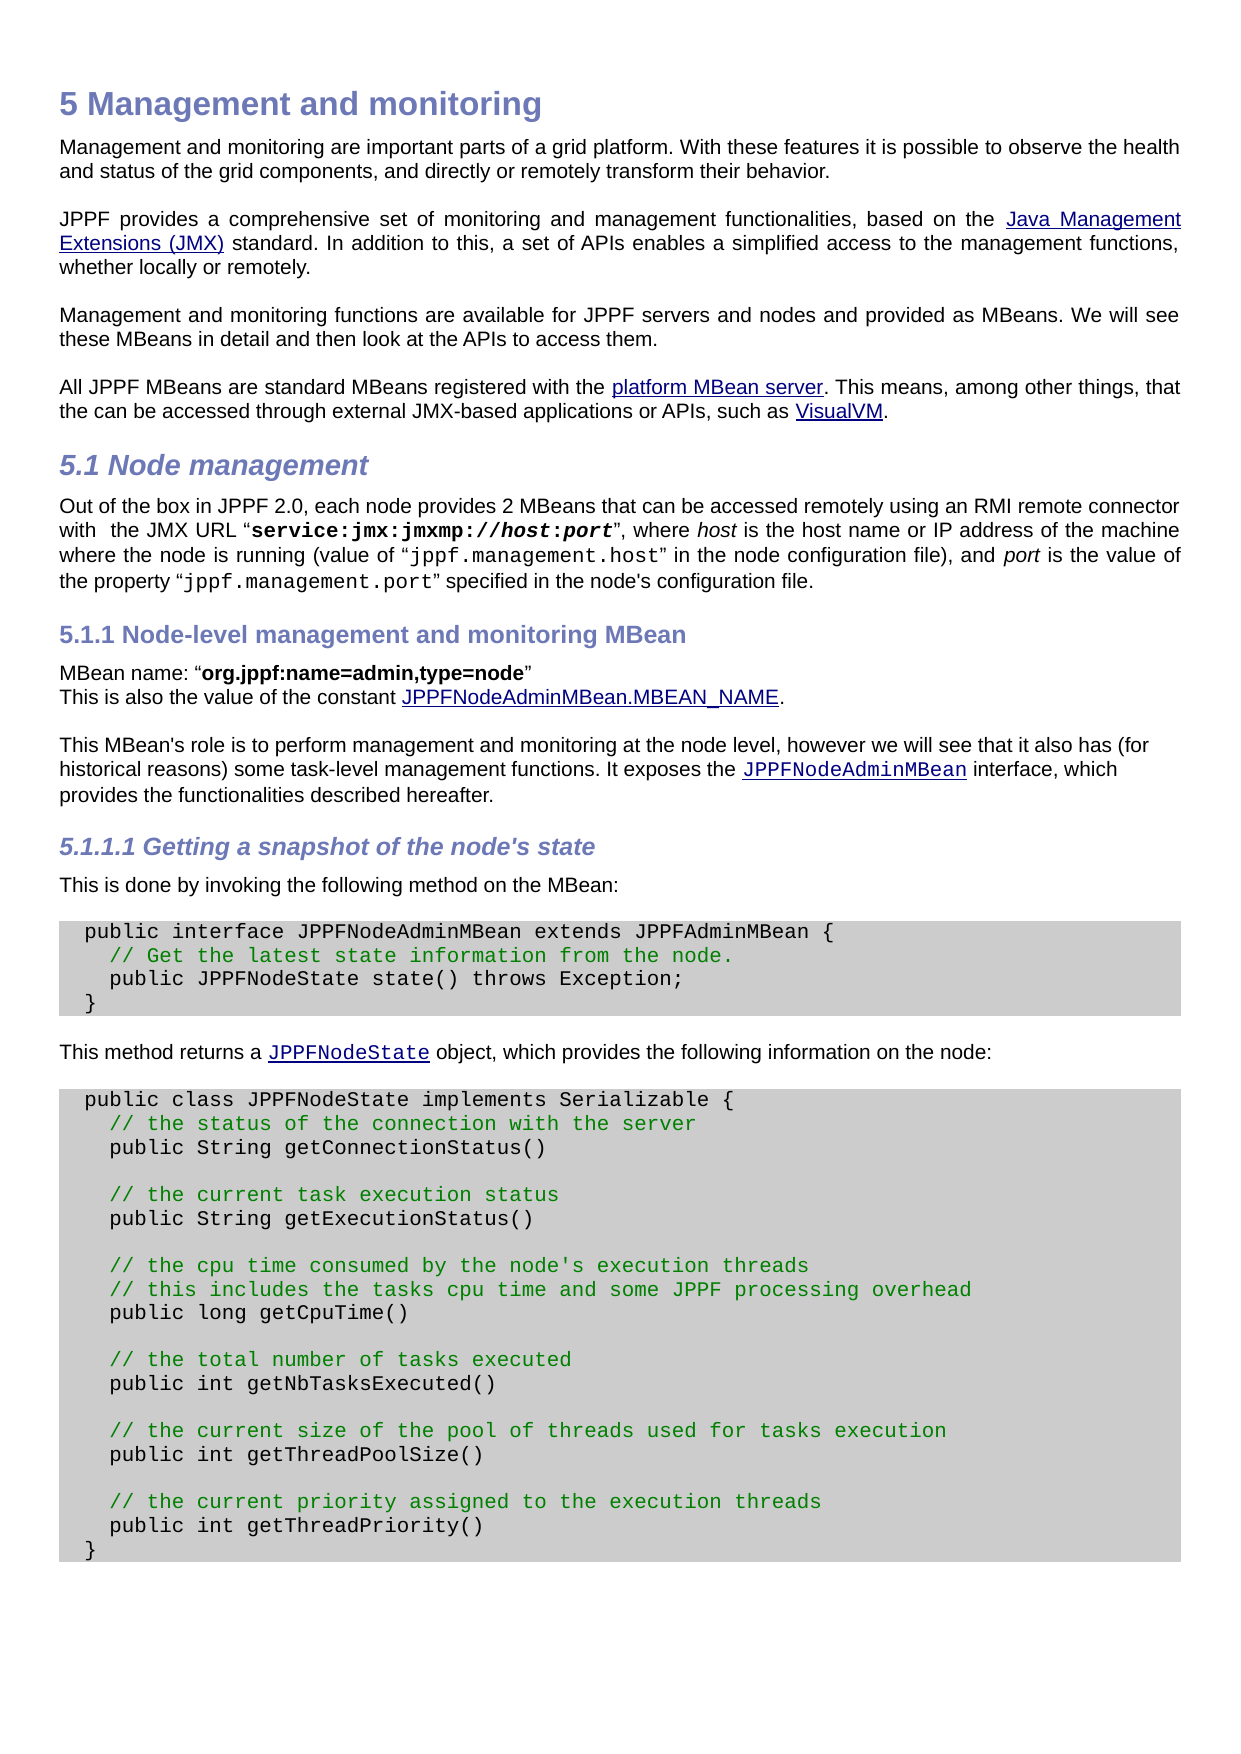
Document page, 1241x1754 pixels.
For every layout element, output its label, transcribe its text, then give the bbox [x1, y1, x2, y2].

text // the status of the connection with the server [59, 1113, 1181, 1137]
text public int getThreadPriority() [59, 1515, 1181, 1539]
subtitle Management and monitoring [59, 84, 1181, 122]
text Management and monitoring functions are available for JPPF servers and nodes and provided as MBeans. We will see these MBeans in detail and then look at the APIs to access them. [59, 303, 1181, 351]
text All JPPF MBeans are standard MBeans registered with the platform MBean server. This means, among other things, that the can be accessed through external JMX-based applications or APIs, such as VisualVM. [59, 374, 1181, 422]
text This is also the value of the constant JPPFNodeAdminMBean.MBEAN_NAME. [59, 685, 1181, 709]
subtitle Getting a snapshot of the node's state [59, 832, 1181, 861]
text public long getCpuTime() [59, 1302, 1181, 1326]
text } [59, 992, 1181, 1016]
text // the cpu time consumed by the node's execution threads [59, 1255, 1181, 1278]
text public String getConnectionStatus() [59, 1137, 1181, 1160]
text This MBean's role is to perform management and monitoring at the node level, however we will see that it also has (for historical reasons) some task-level management functions. It exposes the JPPFNodeAdminMBean interface, which provides the functionalities described hereafter. [59, 733, 1181, 807]
text // Get the latest state information from the node. [59, 945, 1181, 968]
text // the current task execution status [59, 1184, 1181, 1208]
text Management and monitoring are important parts of a grid platform. With these features it is possible to observe the health and status of the grid components, and directly or remotely transform their behavior. [59, 135, 1181, 183]
text public interface JPPFNodeAdminMBean extends JPPFAdminMBean { [59, 921, 1181, 945]
text // this includes the tasks cpu time and some JPPF processing overhead [59, 1278, 1181, 1302]
text // the total number of tasks executed [59, 1349, 1181, 1373]
text public int getThreadPoolSize() [59, 1444, 1181, 1468]
text public int getNbTasksExecuted() [59, 1373, 1181, 1397]
text } [59, 1539, 1181, 1562]
text MBean name: “org.jppf:name=admin,type=node” [59, 661, 1181, 685]
subtitle Node-level management and monitoring MBean [59, 620, 1181, 649]
text // the current size of the pool of threads used for tasks execution [59, 1420, 1181, 1444]
text public JPPFNodeState state() throws Exception; [59, 968, 1181, 992]
text Out of the box in JPPF 2.0, each node provides 2 MBeans that can be accessed remotely using an RMI remote connector with the JMX URL “service:jmx:jmxmp://host:port”, where host is the host name or IP address of the machine where the node is running (value of “jppf.management.host” in the node configuration file), and port is the value of the property “jppf.management.port” specified in the node's configuration file. [59, 493, 1181, 595]
text This is done by invoking the following method on the MBean: [59, 873, 1181, 897]
text JPPF provides a comprehensive set of monitoring and management functionalities, based on the Java Management Extensions (JMX) standard. In addition to this, a set of APIs enables a simplified access to the management functions, whether locally or remotely. [59, 207, 1181, 279]
text public class JPPFNodeState implements Serializable { [59, 1089, 1181, 1113]
text public String getExecutionStatus() [59, 1208, 1181, 1231]
text // the current priority assigned to the execution threads [59, 1491, 1181, 1515]
subtitle Node management [59, 447, 1181, 481]
text This method returns a JPPFNodeState object, which provides the following information on the node: [59, 1039, 1181, 1065]
